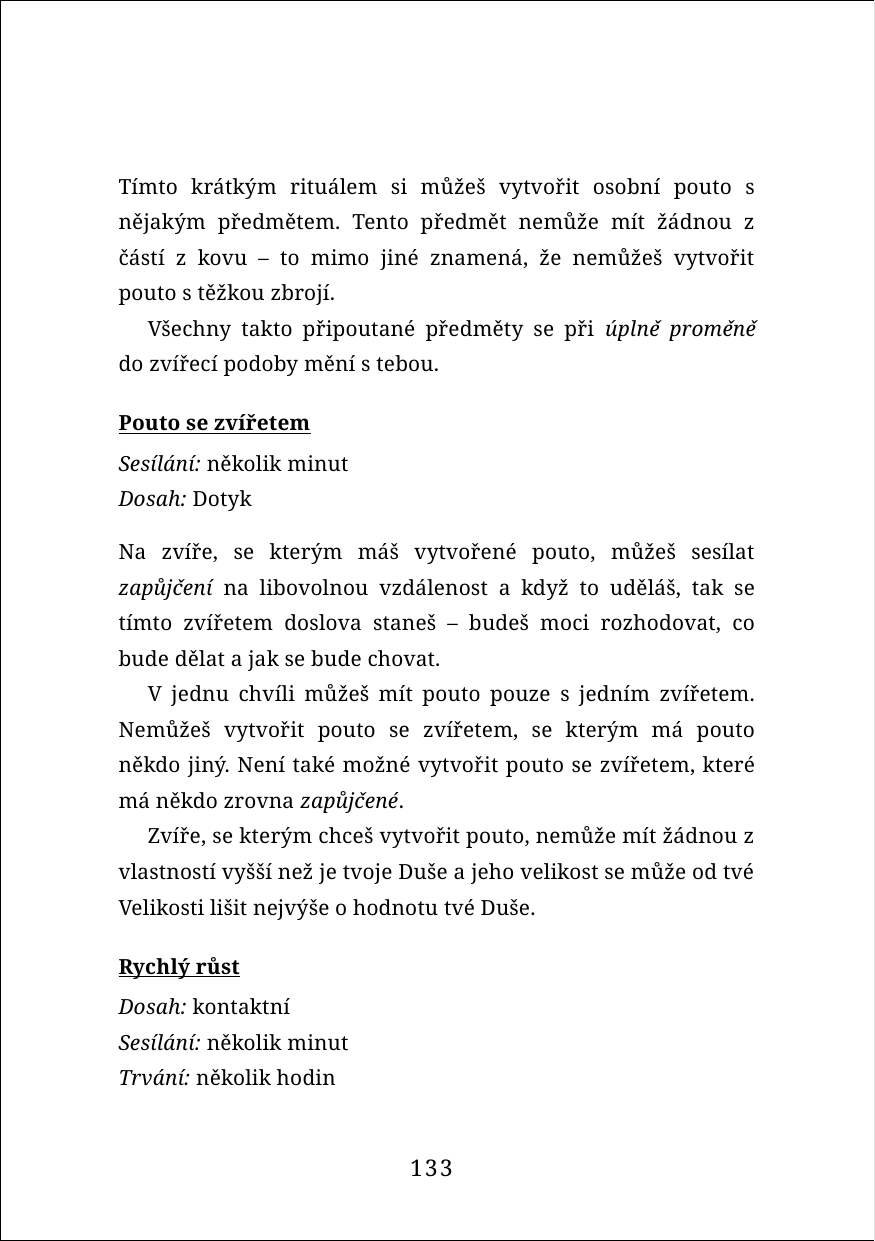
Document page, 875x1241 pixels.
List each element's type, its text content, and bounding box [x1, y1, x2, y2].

subtitle Rychlý růst [118, 952, 756, 980]
text Sesílání: několik minut Dosah: Dotyk [118, 449, 756, 513]
subtitle Pouto se zvířetem [118, 408, 756, 437]
text Dosah: kontaktní Sesílání: několik minut Trvání: několik hodin [118, 992, 756, 1092]
text Na zvíře, se kterým máš vytvořené pouto, můžeš sesílat zapůjčení na libovolnou vzdálenost a když to uděláš, tak se tímto zvířetem doslova staneš – budeš moci rozhodovat, co bude dělat a jak se bude chovat. V jednu chvíli můžeš mít pouto pouze s jedním zvířetem. Nemůžeš vytvořit pouto se zvířetem, se kterým má pouto někdo jiný. Není také možné vytvořit pouto se zvířetem, které má někdo zrovna zapůjčené. Zvíře, se kterým chceš vytvořit pouto, nemůže mít žádnou z vlastností vyšší než je tvoje Duše a jeho velikost se může od tvé Velikosti lišit nejvýše o hodnotu tvé Duše. [118, 537, 756, 921]
text Tímto krátkým rituálem si můžeš vytvořit osobní pouto s nějakým předmětem. Tento předmět nemůže mít žádnou z částí z kovu – to mimo jiné znamená, že nemůžeš vytvořit pouto s těžkou zbrojí. Všechny takto připoutané předměty se při úplně proměně do zvířecí podoby mění s tebou. [118, 172, 756, 378]
